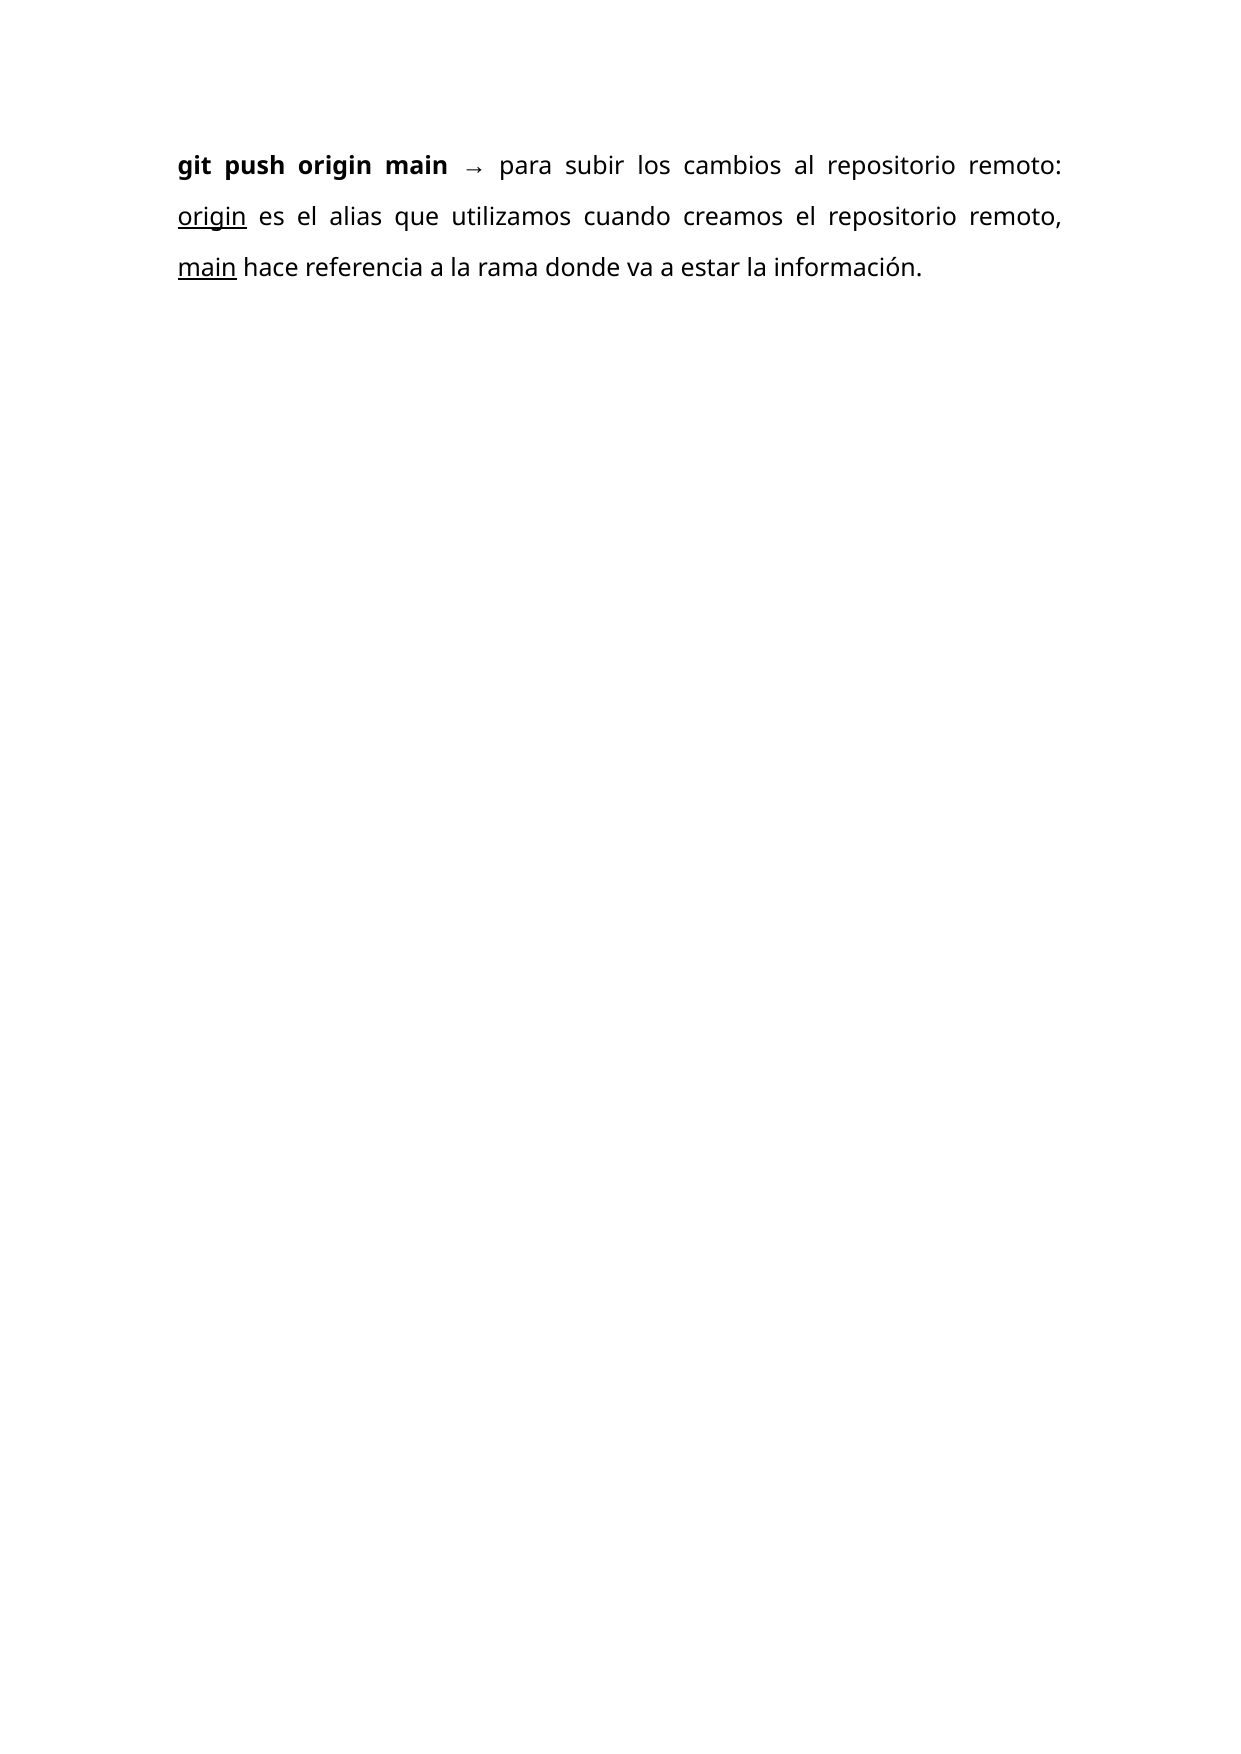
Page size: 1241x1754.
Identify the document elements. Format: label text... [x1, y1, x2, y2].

text git push origin main → para subir los cambios al repositorio remoto: origin es el alias que utilizamos cuando creamos el repositorio remoto, main hace referencia a la rama donde va a estar la información. [177, 148, 1063, 284]
